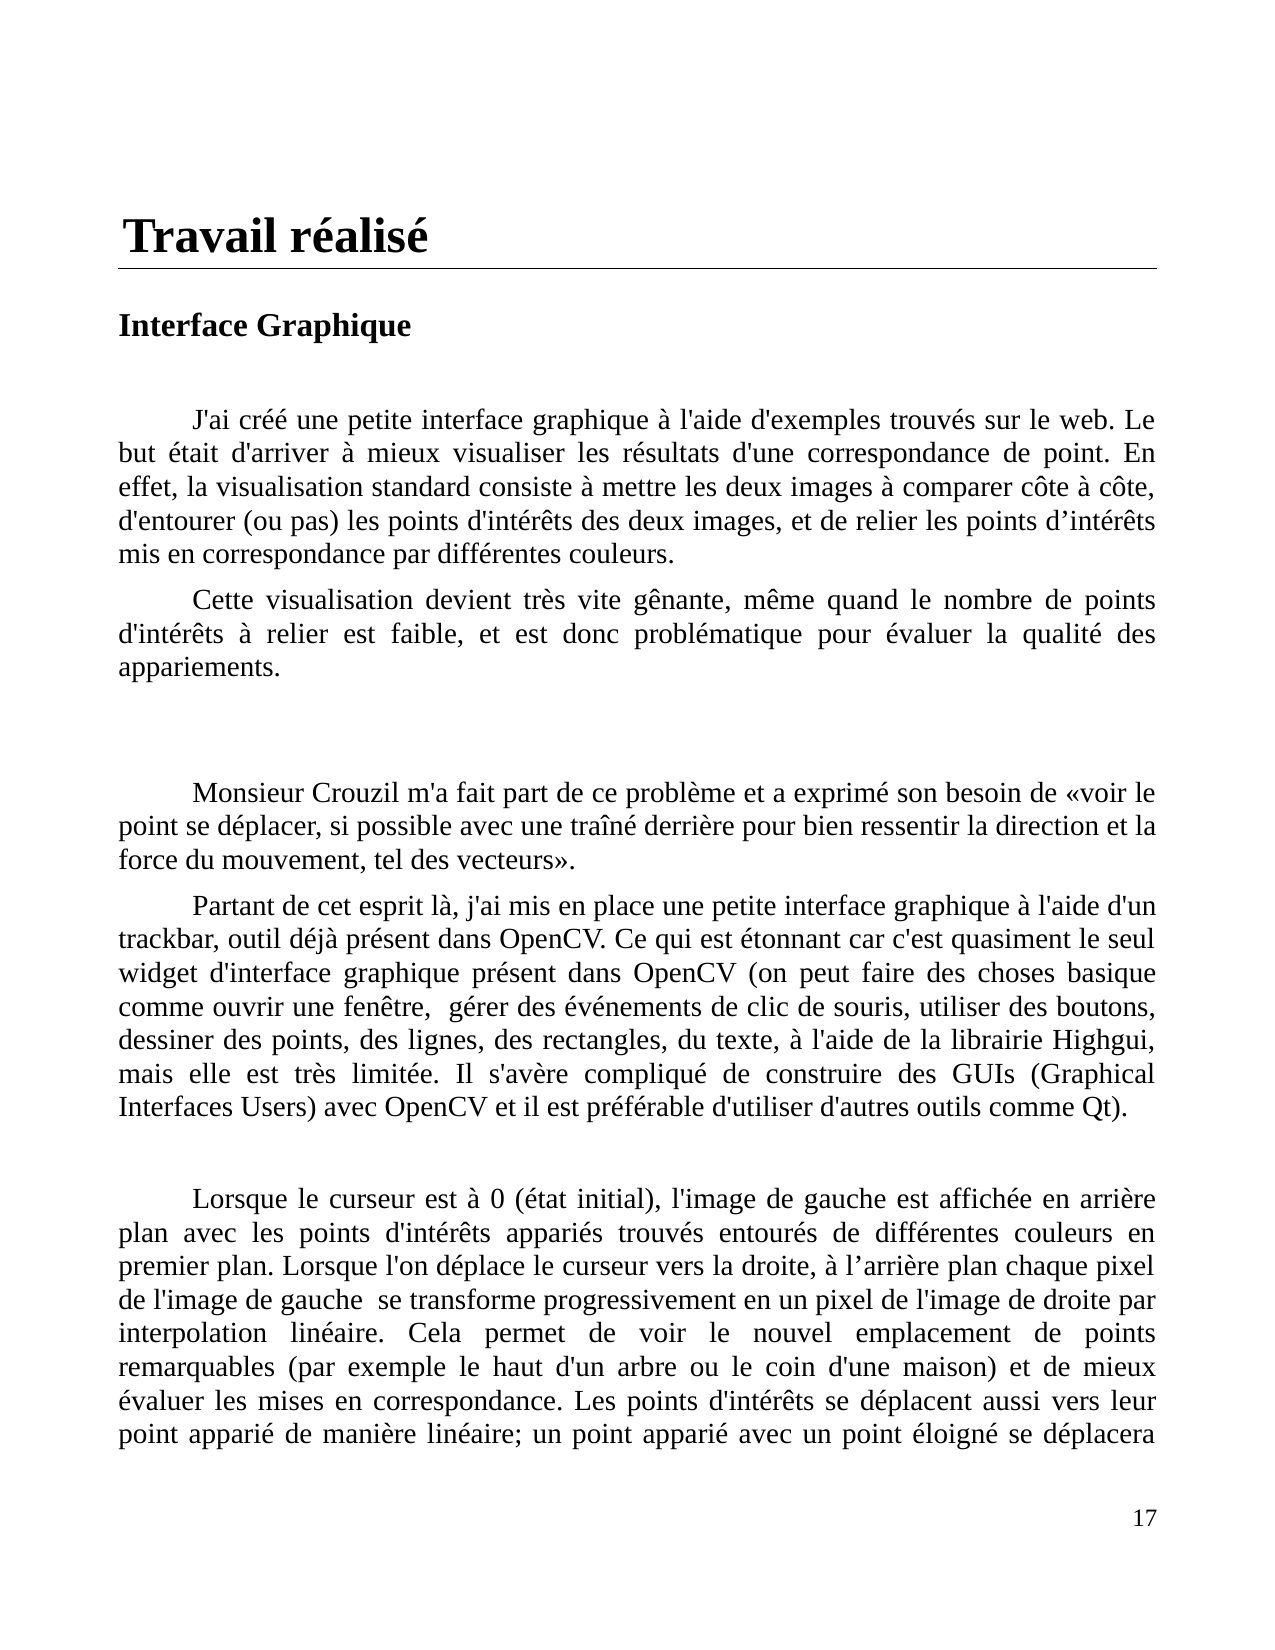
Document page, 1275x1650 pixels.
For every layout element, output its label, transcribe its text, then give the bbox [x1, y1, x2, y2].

text Lorsque le curseur est à 0 (état initial), l'image de gauche est affichée en arrière plan avec les points d'intérêts appariés trouvés entourés de différentes couleurs en premier plan. Lorsque l'on déplace le curseur vers la droite, à l’arrière plan chaque pixel de l'image de gauche se transforme progressivement en un pixel de l'image de droite par interpolation linéaire. Cela permet de voir le nouvel emplacement de points remarquables (par exemple le haut d'un arbre ou le coin d'une maison) et de mieux évaluer les mises en correspondance. Les points d'intérêts se déplacent aussi vers leur point apparié de manière linéaire; un point apparié avec un point éloigné se déplacera [118, 1181, 1157, 1450]
text J'ai créé une petite interface graphique à l'aide d'exemples trouvés sur le web. Le but était d'arriver à mieux visualiser les résultats d'une correspondance de point. En effet, la visualisation standard consiste à mettre les deux images à comparer côte à côte, d'entourer (ou pas) les points d'intérêts des deux images, et de relier les points d’intérêts mis en correspondance par différentes couleurs. [118, 402, 1157, 570]
subtitle Interface Graphique [118, 305, 1157, 343]
text Monsieur Crouzil m'a fait part de ce problème et a exprimé son besoin de «voir le point se déplacer, si possible avec une traîné derrière pour bien ressentir la direction et la force du mouvement, tel des vecteurs». [118, 775, 1157, 876]
text Partant de cet esprit là, j'ai mis en place une petite interface graphique à l'aide d'un trackbar, outil déjà présent dans OpenCV. Ce qui est étonnant car c'est quasiment le seul widget d'interface graphique présent dans OpenCV (on peut faire des choses basique comme ouvrir une fenêtre, gérer des événements de clic de souris, utiliser des boutons, dessiner des points, des lignes, des rectangles, du texte, à l'aide de la librairie Highgui, mais elle est très limitée. Il s'avère compliqué de construire des GUIs (Graphical Interfaces Users) avec OpenCV et il est préférable d'utiliser d'autres outils comme Qt). [118, 888, 1157, 1123]
subtitle Travail réalisé [118, 201, 1157, 268]
text Cette visualisation devient très vite gênante, même quand le nombre de points d'intérêts à relier est faible, et est donc problématique pour évaluer la qualité des appariements. [118, 582, 1157, 683]
